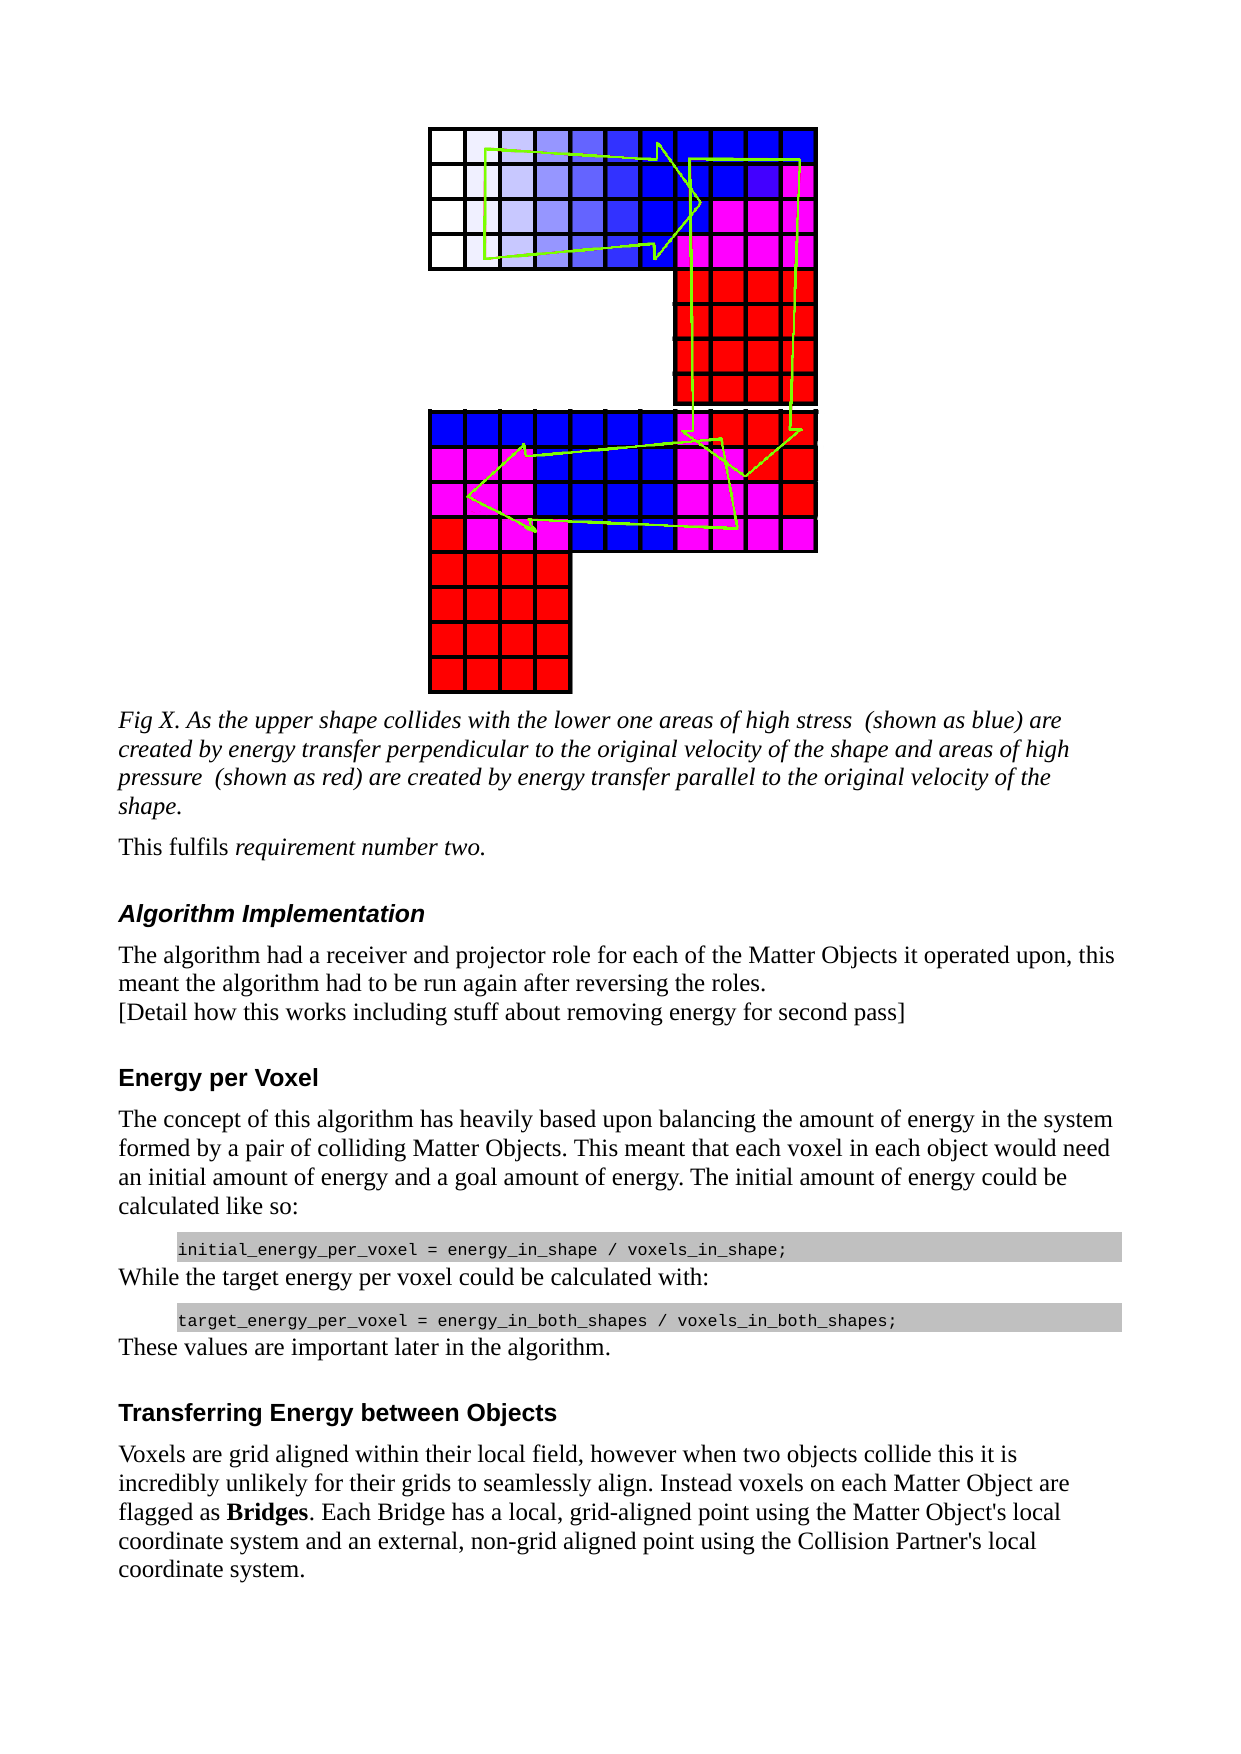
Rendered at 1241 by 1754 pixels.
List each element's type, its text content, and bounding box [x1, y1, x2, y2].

text Fig X. As the upper shape collides with the lower one areas of high stress (shown as blue) are created by energy transfer perpendicular to the original velocity of the shape and areas of high pressure (shown as red) are created by energy transfer parallel to the original velocity of the shape. [118, 705, 1122, 820]
subtitle Energy per Voxel [118, 1063, 1122, 1092]
text [Detail how this works including stuff about removing energy for second pass] [118, 997, 1122, 1026]
text Voxels are grid aligned within their local field, however when two objects collide this it is incredibly unlikely for their grids to seamlessly align. Instead voxels on each Matter Object are flagged as Bridges. Each Bridge has a local, grid-aligned point using the Matter Object's local coordinate system and an external, non-grid aligned point using the Collision Partner's local coordinate system. [118, 1439, 1122, 1583]
text This fulfils requirement number two. [118, 832, 1122, 861]
subtitle Transferring Energy between Objects [118, 1398, 1122, 1427]
text While the target energy per voxel could be calculated with: [118, 1262, 1122, 1290]
text The algorithm had a receiver and projector role for each of the Matter Objects it operated upon, this meant the algorithm had to be run again after reversing the roles. [118, 940, 1122, 997]
text These values are important later in the algorithm. [118, 1332, 1122, 1361]
subtitle Algorithm Implementation [118, 899, 1122, 927]
picture [411, 118, 829, 705]
text initial_energy_per_voxel = energy_in_shape / voxels_in_shape; [177, 1232, 1122, 1262]
text target_energy_per_voxel = energy_in_both_shapes / voxels_in_both_shapes; [177, 1303, 1122, 1332]
text The concept of this algorithm has heavily based upon balancing the amount of energy in the system formed by a pair of colliding Matter Objects. This meant that each voxel in each object would need an initial amount of energy and a goal amount of energy. The initial amount of energy could be calculated like so: [118, 1104, 1122, 1219]
